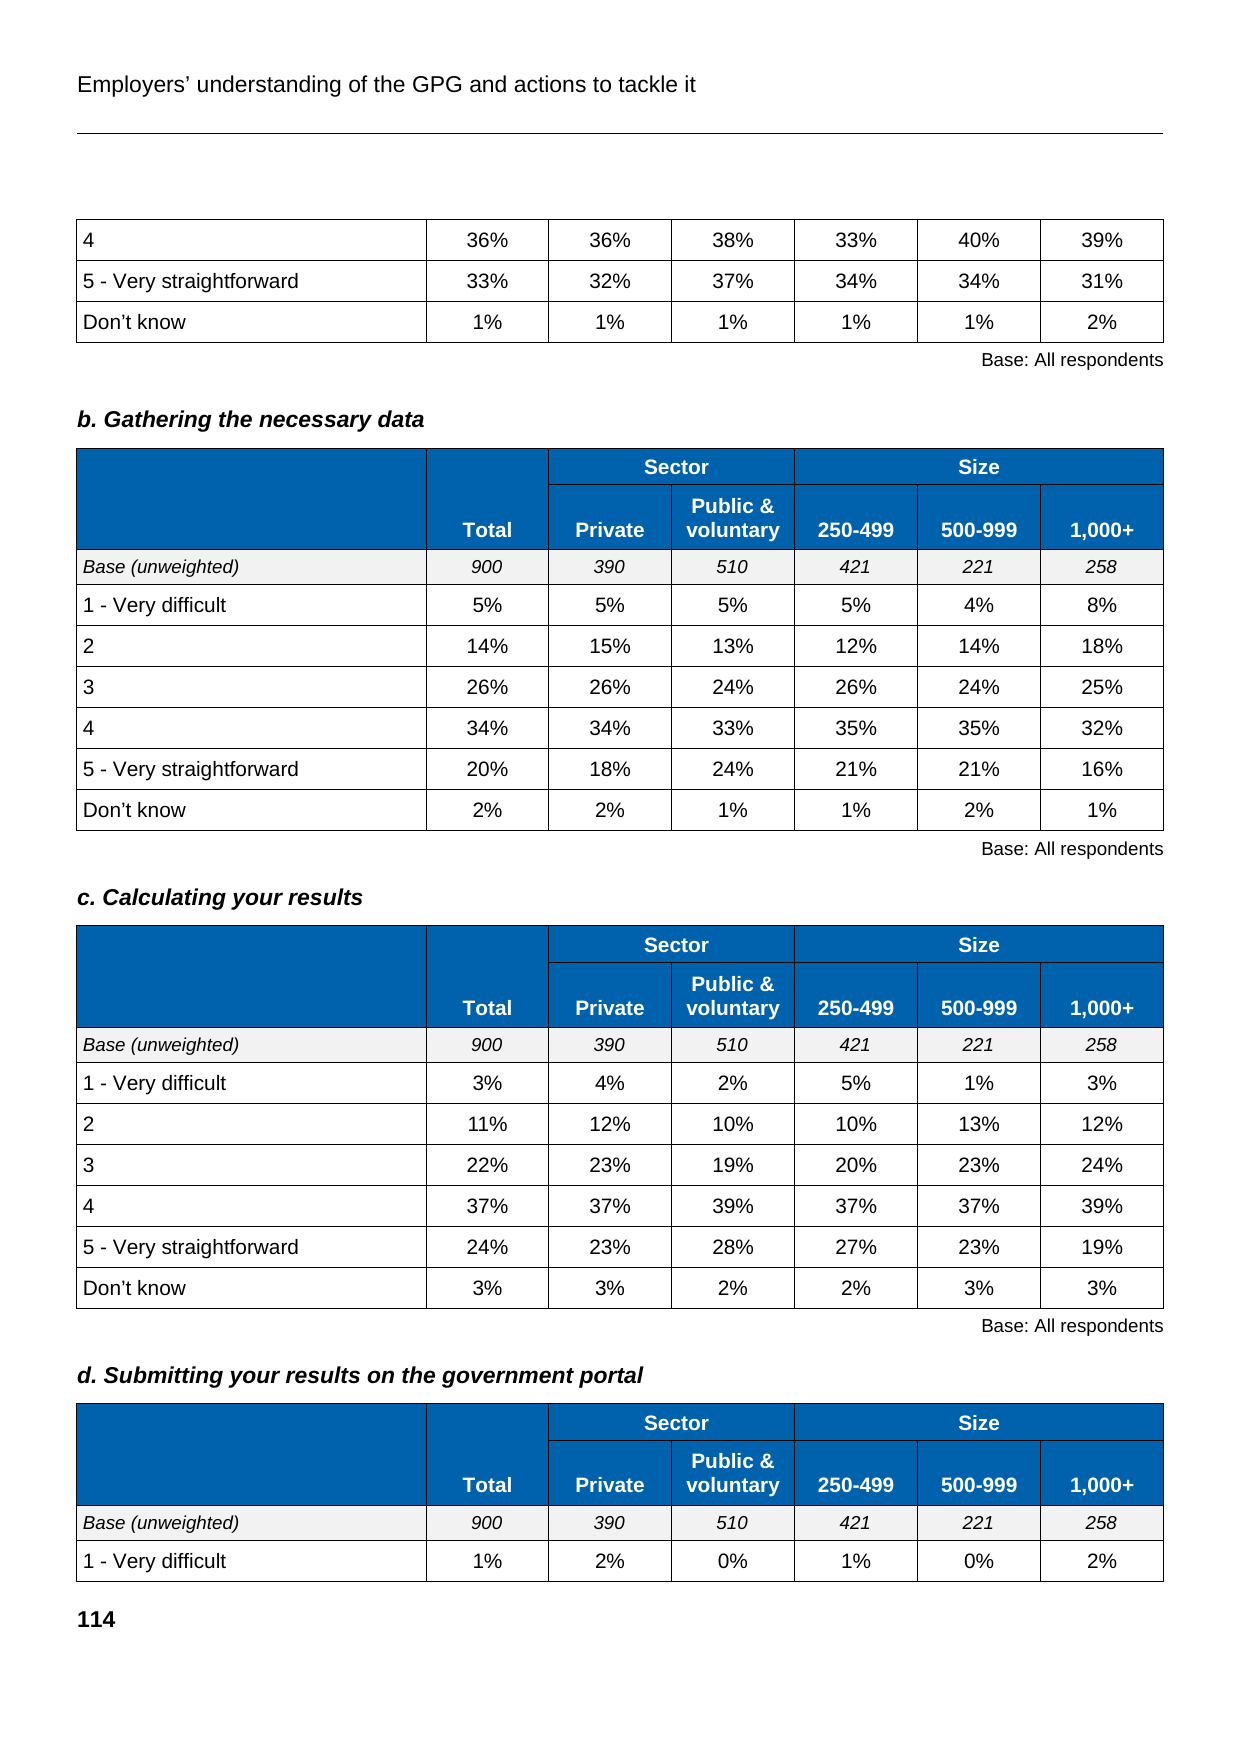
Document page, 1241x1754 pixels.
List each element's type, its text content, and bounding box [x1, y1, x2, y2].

table_cell 26% [549, 667, 671, 707]
table_cell 34% [795, 261, 917, 301]
table_cell 1% [795, 1541, 917, 1581]
table_cell 37% [427, 1186, 548, 1226]
table_cell 1,000+ [1041, 1441, 1163, 1505]
table_cell 3 [77, 667, 426, 707]
table_cell 26% [795, 667, 917, 707]
table_cell 0% [672, 1541, 794, 1581]
table_cell 19% [672, 1145, 794, 1185]
table_cell 421 [795, 550, 917, 584]
table_cell 1% [918, 302, 1040, 342]
table_cell 500-999 [918, 1441, 1040, 1505]
table_cell 32% [1041, 708, 1163, 748]
table_cell 10% [672, 1104, 794, 1144]
table_cell 3% [549, 1268, 671, 1308]
table_cell 39% [672, 1186, 794, 1226]
text Base: All respondents [77, 1315, 1163, 1337]
table_cell 1% [795, 790, 917, 830]
table_cell 34% [549, 708, 671, 748]
table_cell 13% [918, 1104, 1040, 1144]
table_cell 23% [918, 1145, 1040, 1185]
table_cell 21% [795, 749, 917, 789]
table_header [77, 449, 426, 549]
table_cell 34% [918, 261, 1040, 301]
table_cell 12% [549, 1104, 671, 1144]
table_cell 1% [427, 1541, 548, 1581]
table_cell 35% [795, 708, 917, 748]
table_cell 39% [1041, 1186, 1163, 1226]
text b. Gathering the necessary data [77, 406, 1163, 432]
table_cell 1% [1041, 790, 1163, 830]
table_header Sector [549, 1404, 794, 1440]
table_cell 37% [918, 1186, 1040, 1226]
table_cell 221 [918, 1028, 1040, 1062]
table_cell 3% [1041, 1268, 1163, 1308]
table_cell 11% [427, 1104, 548, 1144]
table_cell 1,000+ [1041, 485, 1163, 549]
table_header [77, 926, 426, 1027]
table_cell Private [549, 485, 671, 549]
table_cell Base (unweighted) [77, 1028, 426, 1062]
table_cell Public & voluntary [672, 485, 794, 549]
table_cell 15% [549, 626, 671, 666]
table_cell 4% [549, 1063, 671, 1103]
table_cell 27% [795, 1227, 917, 1267]
table_cell Public & voluntary [672, 1441, 794, 1505]
table_cell 2% [1041, 1541, 1163, 1581]
table_cell 20% [795, 1145, 917, 1185]
table_cell Private [549, 963, 671, 1027]
table_cell 18% [1041, 626, 1163, 666]
table_cell 24% [918, 667, 1040, 707]
table_cell 1% [795, 302, 917, 342]
table_header Total [427, 449, 548, 549]
table_cell 2% [918, 790, 1040, 830]
table_cell 34% [427, 708, 548, 748]
table_cell 5% [672, 585, 794, 625]
table_cell 37% [672, 261, 794, 301]
table_cell 2% [672, 1268, 794, 1308]
table_cell 1% [427, 302, 548, 342]
table_cell 3% [918, 1268, 1040, 1308]
table_cell 2 [77, 626, 426, 666]
table_cell 900 [427, 1028, 548, 1062]
table_cell 5 - Very straightforward [77, 1227, 426, 1267]
table_cell 32% [549, 261, 671, 301]
table_cell 250-499 [795, 485, 917, 549]
table_cell 37% [795, 1186, 917, 1226]
table_cell 3 [77, 1145, 426, 1185]
table_cell 258 [1041, 1506, 1163, 1540]
table_cell 4 [77, 708, 426, 748]
table_cell 4% [918, 585, 1040, 625]
table_header Total [427, 1404, 548, 1505]
table_cell 1 - Very difficult [77, 585, 426, 625]
table_header [77, 1404, 426, 1505]
table_header Size [795, 926, 1163, 962]
table_cell Base (unweighted) [77, 550, 426, 584]
table_cell 23% [549, 1145, 671, 1185]
table_cell 33% [427, 261, 548, 301]
table_cell 3% [1041, 1063, 1163, 1103]
table_cell 5% [795, 585, 917, 625]
table_cell 250-499 [795, 1441, 917, 1505]
table_cell Private [549, 1441, 671, 1505]
table_header Size [795, 1404, 1163, 1440]
table_cell 900 [427, 1506, 548, 1540]
table_cell 5% [549, 585, 671, 625]
table_cell 31% [1041, 261, 1163, 301]
table_cell 21% [918, 749, 1040, 789]
table_cell 2% [672, 1063, 794, 1103]
table_cell 390 [549, 550, 671, 584]
table_cell 500-999 [918, 485, 1040, 549]
table_cell 25% [1041, 667, 1163, 707]
table_cell 258 [1041, 1028, 1163, 1062]
table_cell 28% [672, 1227, 794, 1267]
table_cell 23% [918, 1227, 1040, 1267]
table_cell 10% [795, 1104, 917, 1144]
table_cell 5 - Very straightforward [77, 261, 426, 301]
table_cell 1 - Very difficult [77, 1063, 426, 1103]
table_cell 24% [427, 1227, 548, 1267]
table_header Sector [549, 926, 794, 962]
text Base: All respondents [77, 837, 1163, 859]
table_cell 4 [77, 1186, 426, 1226]
table_cell 38% [672, 220, 794, 259]
table_cell 24% [672, 749, 794, 789]
table_cell 36% [549, 220, 671, 259]
table_cell 5% [795, 1063, 917, 1103]
table_cell 33% [795, 220, 917, 259]
table_cell 2% [1041, 302, 1163, 342]
text Base: All respondents [77, 349, 1163, 371]
table_cell 1% [672, 790, 794, 830]
table_cell 500-999 [918, 963, 1040, 1027]
table_cell 23% [549, 1227, 671, 1267]
table_cell 37% [549, 1186, 671, 1226]
table_cell 3% [427, 1268, 548, 1308]
table_cell 13% [672, 626, 794, 666]
table_cell 22% [427, 1145, 548, 1185]
table_cell 14% [918, 626, 1040, 666]
table_cell 39% [1041, 220, 1163, 259]
table_cell 1% [918, 1063, 1040, 1103]
table_cell 3% [427, 1063, 548, 1103]
table_cell 510 [672, 550, 794, 584]
table_cell 26% [427, 667, 548, 707]
table_cell Don’t know [77, 790, 426, 830]
table_cell 19% [1041, 1227, 1163, 1267]
table_cell 2 [77, 1104, 426, 1144]
table_cell 221 [918, 550, 1040, 584]
text c. Calculating your results [77, 884, 1163, 910]
table_cell 1% [549, 302, 671, 342]
table_cell 1 - Very difficult [77, 1541, 426, 1581]
text d. Submitting your results on the government portal [77, 1362, 1163, 1388]
table_cell 16% [1041, 749, 1163, 789]
table_cell 1,000+ [1041, 963, 1163, 1027]
table_cell 258 [1041, 550, 1163, 584]
table_cell 20% [427, 749, 548, 789]
table_cell 900 [427, 550, 548, 584]
table_header Sector [549, 449, 794, 484]
table_cell Base (unweighted) [77, 1506, 426, 1540]
table_cell 2% [795, 1268, 917, 1308]
table_cell 12% [1041, 1104, 1163, 1144]
table_cell 2% [427, 790, 548, 830]
table_cell 390 [549, 1506, 671, 1540]
table_cell 510 [672, 1028, 794, 1062]
table_cell 221 [918, 1506, 1040, 1540]
table_cell 35% [918, 708, 1040, 748]
table_cell 5% [427, 585, 548, 625]
table_cell 8% [1041, 585, 1163, 625]
table_cell 12% [795, 626, 917, 666]
table_cell Don’t know [77, 302, 426, 342]
table_cell 0% [918, 1541, 1040, 1581]
table_cell 1% [672, 302, 794, 342]
table_cell 510 [672, 1506, 794, 1540]
table_cell 2% [549, 790, 671, 830]
table_cell 18% [549, 749, 671, 789]
table_cell 36% [427, 220, 548, 259]
table_cell 421 [795, 1506, 917, 1540]
table_header Total [427, 926, 548, 1027]
table_cell 2% [549, 1541, 671, 1581]
table_cell 250-499 [795, 963, 917, 1027]
table_cell 24% [1041, 1145, 1163, 1185]
table_cell 390 [549, 1028, 671, 1062]
table_cell 14% [427, 626, 548, 666]
table_header Size [795, 449, 1163, 484]
table_cell 40% [918, 220, 1040, 259]
table_cell Don’t know [77, 1268, 426, 1308]
table_cell Public & voluntary [672, 963, 794, 1027]
table_cell 4 [77, 220, 426, 259]
table_cell 33% [672, 708, 794, 748]
table_cell 24% [672, 667, 794, 707]
table_cell 421 [795, 1028, 917, 1062]
table_cell 5 - Very straightforward [77, 749, 426, 789]
